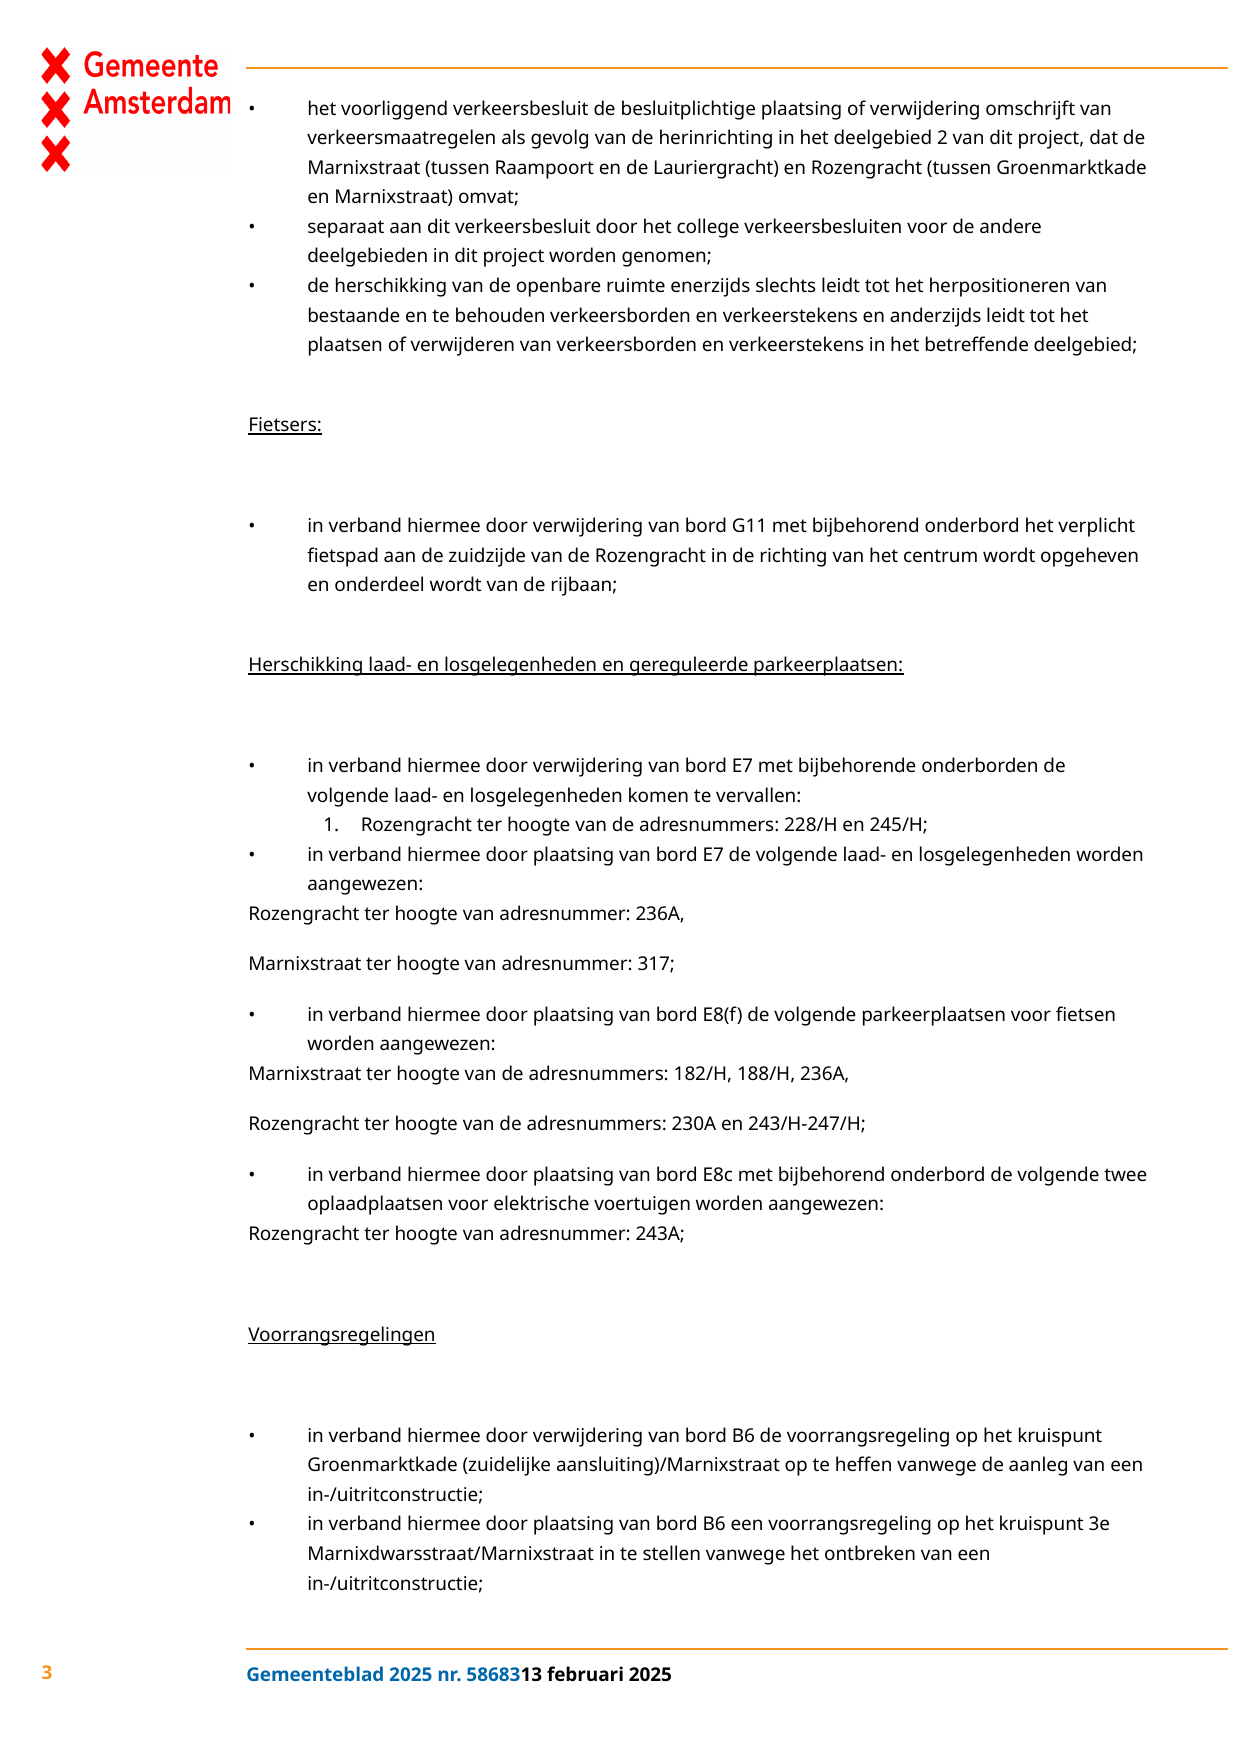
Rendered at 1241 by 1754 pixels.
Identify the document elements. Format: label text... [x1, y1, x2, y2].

text Rozengracht ter hoogte van adresnummer: 243A; [248, 1220, 1152, 1246]
list separaat aan dit verkeersbesluit door het college verkeersbesluiten voor de andere deelgebieden in dit project worden genomen; [248, 213, 1152, 268]
list het voorliggend verkeersbesluit de besluitplichtige plaatsing of verwijdering omschrijft van verkeersmaatregelen als gevolg van de herinrichting in het deelgebied 2 van dit project, dat de Marnixstraat (tussen Raampoort en de Lauriergracht) en Rozengracht (tussen Groenmarktkade en Marnixstraat) omvat; [248, 95, 1152, 209]
text Rozengracht ter hoogte van adresnummer: 236A, [248, 900, 1152, 926]
text Voorrangsregelingen [248, 1321, 1152, 1347]
list in verband hiermee door plaatsing van bord B6 een voorrangsregeling op het kruispunt 3e Marnixdwarsstraat/Marnixstraat in te stellen vanwege het ontbreken van een in-/uitritconstructie; [248, 1511, 1152, 1596]
text Rozengracht ter hoogte van de adresnummers: 230A en 243/H-247/H; [248, 1111, 1152, 1136]
text Marnixstraat ter hoogte van adresnummer: 317; [248, 951, 1152, 976]
list in verband hiermee door plaatsing van bord E7 de volgende laad- en losgelegenheden worden aangewezen: [248, 841, 1152, 896]
list in verband hiermee door verwijdering van bord G11 met bijbehorend onderbord het verplicht fietspad aan de zuidzijde van de Rozengracht in de richting van het centrum wordt opgeheven en onderdeel wordt van de rijbaan; [248, 512, 1152, 597]
list in verband hiermee door plaatsing van bord E8(f) de volgende parkeerplaatsen voor fietsen worden aangewezen: [248, 1001, 1152, 1056]
picture [41, 47, 231, 172]
list Rozengracht ter hoogte van de adresnummers: 228/H en 245/H; [323, 811, 1152, 837]
text Fietsers: [248, 411, 1152, 437]
text Herschikking laad- en losgelegenheden en gereguleerde parkeerplaatsen: [248, 651, 1152, 677]
list in verband hiermee door plaatsing van bord E8c met bijbehorend onderbord de volgende twee oplaadplaatsen voor elektrische voertuigen worden aangewezen: [248, 1161, 1152, 1216]
list de herschikking van de openbare ruimte enerzijds slechts leidt tot het herpositioneren van bestaande en te behouden verkeersborden en verkeerstekens en anderzijds leidt tot het plaatsen of verwijderen van verkeersborden en verkeerstekens in het betreffende deelgebied; [248, 272, 1152, 357]
text Marnixstraat ter hoogte van de adresnummers: 182/H, 188/H, 236A, [248, 1060, 1152, 1086]
list in verband hiermee door verwijdering van bord E7 met bijbehorende onderborden de volgende laad- en losgelegenheden komen te vervallen: [248, 752, 1152, 808]
list in verband hiermee door verwijdering van bord B6 de voorrangsregeling op het kruispunt Groenmarktkade (zuidelijke aansluiting)/Marnixstraat op te heffen vanwege de aanleg van een in-/uitritconstructie; [248, 1422, 1152, 1507]
